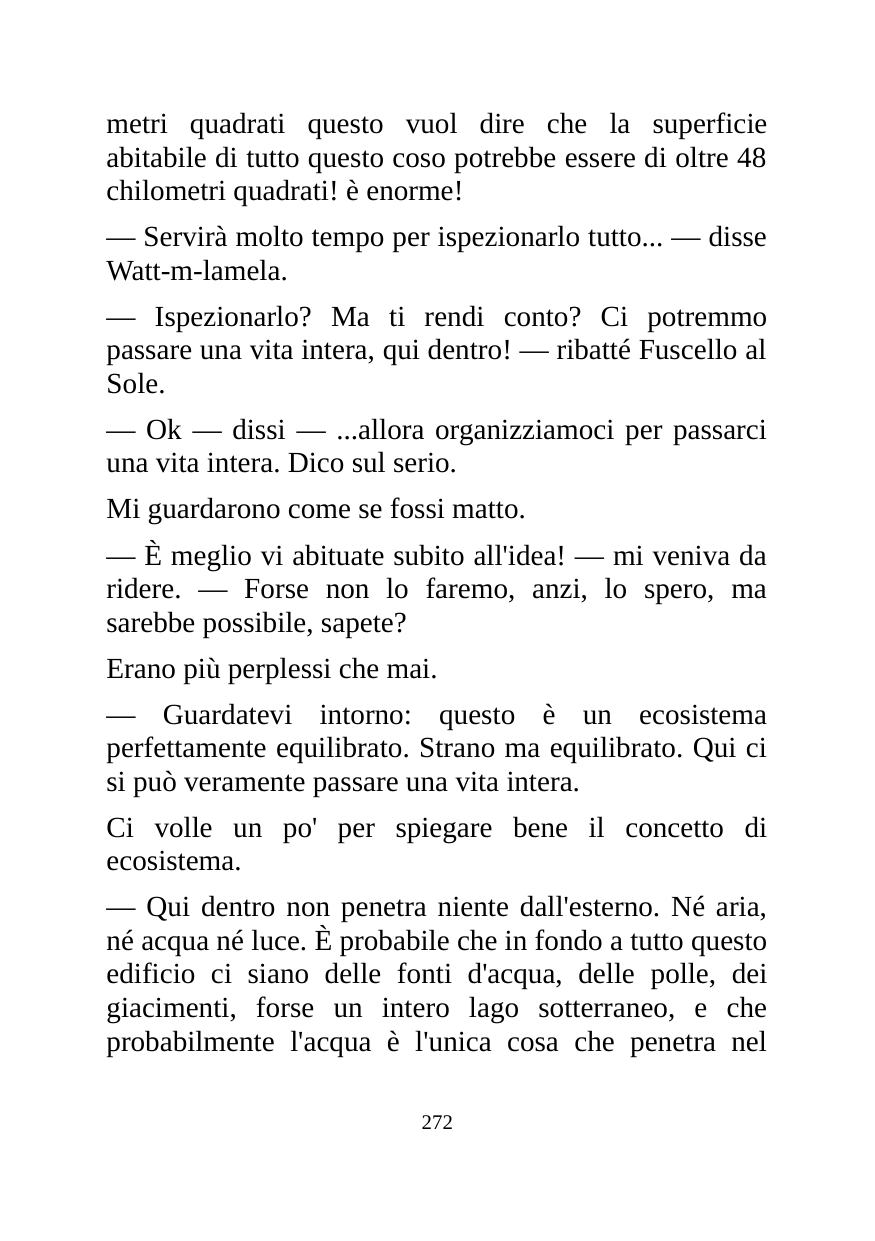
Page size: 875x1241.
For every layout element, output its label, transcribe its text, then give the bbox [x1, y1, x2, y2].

text — Qui dentro non penetra niente dall'esterno. Né aria, né acqua né luce. È probabile che in fondo a tutto questo edificio ci siano delle fonti d'acqua, delle polle, dei giacimenti, forse un intero lago sotterraneo, e che probabilmente l'acqua è l'unica cosa che penetra nel [106, 889, 768, 1057]
text — Ok — dissi — ...allora organizziamoci per passarci una vita intera. Dico sul serio. [106, 412, 768, 479]
text — Servirà molto tempo per ispezionarlo tutto... — disse Watt-m-lamela. [106, 219, 768, 286]
text Ci volle un po' per spiegare bene il concetto di ecosistema. [106, 810, 768, 877]
text — È meglio vi abituate subito all'idea! — mi veniva da ridere. — Forse non lo faremo, anzi, lo spero, ma sarebbe possibile, sapete? [106, 538, 768, 638]
text Mi guardarono come se fossi matto. [106, 492, 768, 525]
text Erano più perplessi che mai. [106, 651, 768, 684]
text — Ispezionarlo? Ma ti rendi conto? Ci potremmo passare una vita intera, qui dentro! — ribatté Fuscello al Sole. [106, 299, 768, 399]
text metri quadrati questo vuol dire che la superficie abitabile di tutto questo coso potrebbe essere di oltre 48 chilometri quadrati! è enorme! [106, 106, 768, 207]
text — Guardatevi intorno: questo è un ecosistema perfettamente equilibrato. Strano ma equilibrato. Qui ci si può veramente passare una vita intera. [106, 697, 768, 797]
